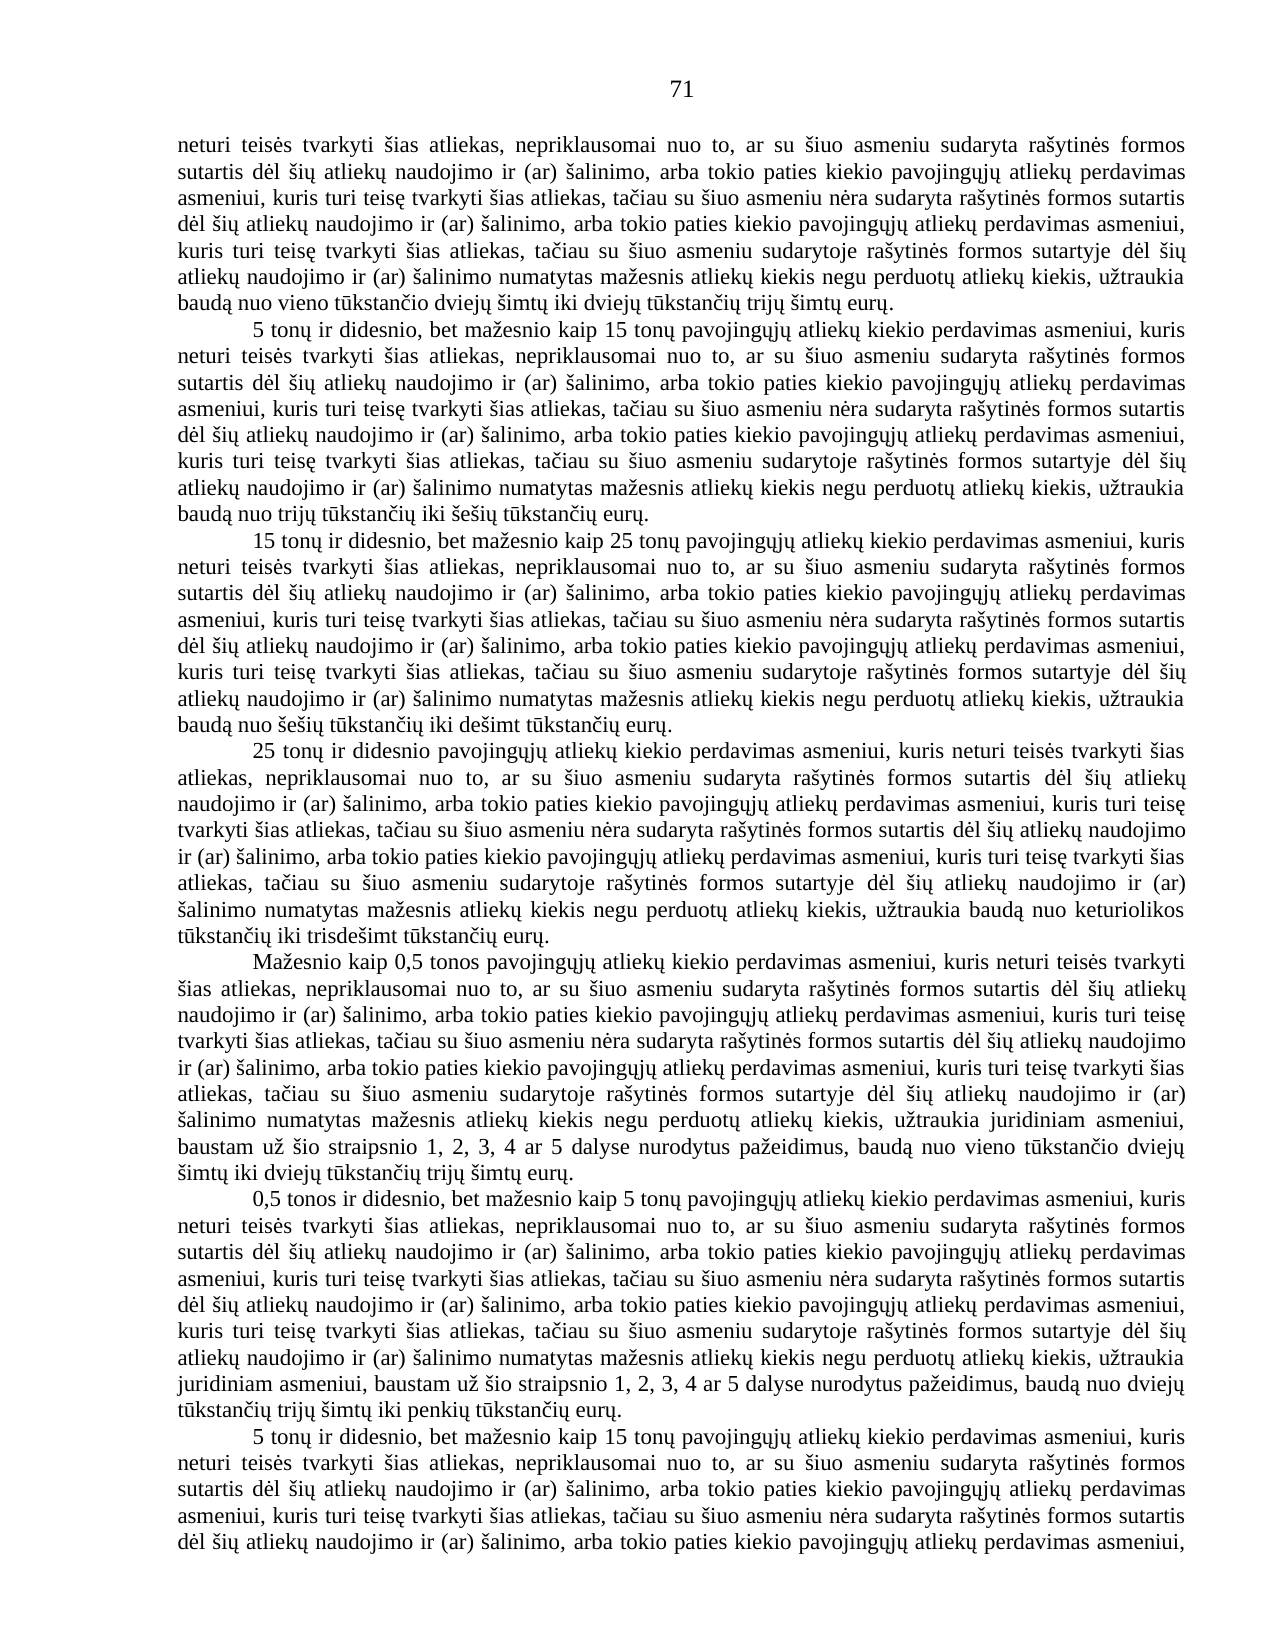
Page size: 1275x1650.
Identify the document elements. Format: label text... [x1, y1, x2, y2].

text 15 tonų ir didesnio, bet mažesnio kaip 25 tonų pavojingųjų atliekų kiekio perdavimas asmeniui, kuris neturi teisės tvarkyti šias atliekas, nepriklausomai nuo to, ar su šiuo asmeniu sudaryta rašytinės formos sutartis dėl šių atliekų naudojimo ir (ar) šalinimo, arba tokio paties kiekio pavojingųjų atliekų perdavimas asmeniui, kuris turi teisę tvarkyti šias atliekas, tačiau su šiuo asmeniu nėra sudaryta rašytinės formos sutartis dėl šių atliekų naudojimo ir (ar) šalinimo, arba tokio paties kiekio pavojingųjų atliekų perdavimas asmeniui, kuris turi teisę tvarkyti šias atliekas, tačiau su šiuo asmeniu sudarytoje rašytinės formos sutartyje dėl šių atliekų naudojimo ir (ar) šalinimo numatytas mažesnis atliekų kiekis negu perduotų atliekų kiekis, užtraukia baudą nuo šešių tūkstančių iki dešimt tūkstančių eurų. [177, 527, 1186, 737]
text 5 tonų ir didesnio, bet mažesnio kaip 15 tonų pavojingųjų atliekų kiekio perdavimas asmeniui, kuris neturi teisės tvarkyti šias atliekas, nepriklausomai nuo to, ar su šiuo asmeniu sudaryta rašytinės formos sutartis dėl šių atliekų naudojimo ir (ar) šalinimo, arba tokio paties kiekio pavojingųjų atliekų perdavimas asmeniui, kuris turi teisę tvarkyti šias atliekas, tačiau su šiuo asmeniu nėra sudaryta rašytinės formos sutartis dėl šių atliekų naudojimo ir (ar) šalinimo, arba tokio paties kiekio pavojingųjų atliekų perdavimas asmeniui, kuris turi teisę tvarkyti šias atliekas, tačiau su šiuo asmeniu sudarytoje rašytinės formos sutartyje dėl šių atliekų naudojimo ir (ar) šalinimo numatytas mažesnis atliekų kiekis negu perduotų atliekų kiekis, užtraukia baudą nuo trijų tūkstančių iki šešių tūkstančių eurų. [177, 316, 1186, 527]
text Mažesnio kaip 0,5 tonos pavojingųjų atliekų kiekio perdavimas asmeniui, kuris neturi teisės tvarkyti šias atliekas, nepriklausomai nuo to, ar su šiuo asmeniu sudaryta rašytinės formos sutartis dėl šių atliekų naudojimo ir (ar) šalinimo, arba tokio paties kiekio pavojingųjų atliekų perdavimas asmeniui, kuris turi teisę tvarkyti šias atliekas, tačiau su šiuo asmeniu nėra sudaryta rašytinės formos sutartis dėl šių atliekų naudojimo ir (ar) šalinimo, arba tokio paties kiekio pavojingųjų atliekų perdavimas asmeniui, kuris turi teisę tvarkyti šias atliekas, tačiau su šiuo asmeniu sudarytoje rašytinės formos sutartyje dėl šių atliekų naudojimo ir (ar) šalinimo numatytas mažesnis atliekų kiekis negu perduotų atliekų kiekis, užtraukia juridiniam asmeniui, baustam už šio straipsnio 1, 2, 3, 4 ar 5 dalyse nurodytus pažeidimus, baudą nuo vieno tūkstančio dviejų šimtų iki dviejų tūkstančių trijų šimtų eurų. [177, 948, 1186, 1186]
text 25 tonų ir didesnio pavojingųjų atliekų kiekio perdavimas asmeniui, kuris neturi teisės tvarkyti šias atliekas, nepriklausomai nuo to, ar su šiuo asmeniu sudaryta rašytinės formos sutartis dėl šių atliekų naudojimo ir (ar) šalinimo, arba tokio paties kiekio pavojingųjų atliekų perdavimas asmeniui, kuris turi teisę tvarkyti šias atliekas, tačiau su šiuo asmeniu nėra sudaryta rašytinės formos sutartis dėl šių atliekų naudojimo ir (ar) šalinimo, arba tokio paties kiekio pavojingųjų atliekų perdavimas asmeniui, kuris turi teisę tvarkyti šias atliekas, tačiau su šiuo asmeniu sudarytoje rašytinės formos sutartyje dėl šių atliekų naudojimo ir (ar) šalinimo numatytas mažesnis atliekų kiekis negu perduotų atliekų kiekis, užtraukia baudą nuo keturiolikos tūkstančių iki trisdešimt tūkstančių eurų. [177, 737, 1186, 948]
text 5 tonų ir didesnio, bet mažesnio kaip 15 tonų pavojingųjų atliekų kiekio perdavimas asmeniui, kuris neturi teisės tvarkyti šias atliekas, nepriklausomai nuo to, ar su šiuo asmeniu sudaryta rašytinės formos sutartis dėl šių atliekų naudojimo ir (ar) šalinimo, arba tokio paties kiekio pavojingųjų atliekų perdavimas asmeniui, kuris turi teisę tvarkyti šias atliekas, tačiau su šiuo asmeniu nėra sudaryta rašytinės formos sutartis dėl šių atliekų naudojimo ir (ar) šalinimo, arba tokio paties kiekio pavojingųjų atliekų perdavimas asmeniui, [177, 1423, 1186, 1554]
text 0,5 tonos ir didesnio, bet mažesnio kaip 5 tonų pavojingųjų atliekų kiekio perdavimas asmeniui, kuris neturi teisės tvarkyti šias atliekas, nepriklausomai nuo to, ar su šiuo asmeniu sudaryta rašytinės formos sutartis dėl šių atliekų naudojimo ir (ar) šalinimo, arba tokio paties kiekio pavojingųjų atliekų perdavimas asmeniui, kuris turi teisę tvarkyti šias atliekas, tačiau su šiuo asmeniu nėra sudaryta rašytinės formos sutartis dėl šių atliekų naudojimo ir (ar) šalinimo, arba tokio paties kiekio pavojingųjų atliekų perdavimas asmeniui, kuris turi teisę tvarkyti šias atliekas, tačiau su šiuo asmeniu sudarytoje rašytinės formos sutartyje dėl šių atliekų naudojimo ir (ar) šalinimo numatytas mažesnis atliekų kiekis negu perduotų atliekų kiekis, užtraukia juridiniam asmeniui, baustam už šio straipsnio 1, 2, 3, 4 ar 5 dalyse nurodytus pažeidimus, baudą nuo dviejų tūkstančių trijų šimtų iki penkių tūkstančių eurų. [177, 1186, 1186, 1423]
text neturi teisės tvarkyti šias atliekas, nepriklausomai nuo to, ar su šiuo asmeniu sudaryta rašytinės formos sutartis dėl šių atliekų naudojimo ir (ar) šalinimo, arba tokio paties kiekio pavojingųjų atliekų perdavimas asmeniui, kuris turi teisę tvarkyti šias atliekas, tačiau su šiuo asmeniu nėra sudaryta rašytinės formos sutartis dėl šių atliekų naudojimo ir (ar) šalinimo, arba tokio paties kiekio pavojingųjų atliekų perdavimas asmeniui, kuris turi teisę tvarkyti šias atliekas, tačiau su šiuo asmeniu sudarytoje rašytinės formos sutartyje dėl šių atliekų naudojimo ir (ar) šalinimo numatytas mažesnis atliekų kiekis negu perduotų atliekų kiekis, užtraukia baudą nuo vieno tūkstančio dviejų šimtų iki dviejų tūkstančių trijų šimtų eurų. [177, 131, 1186, 316]
